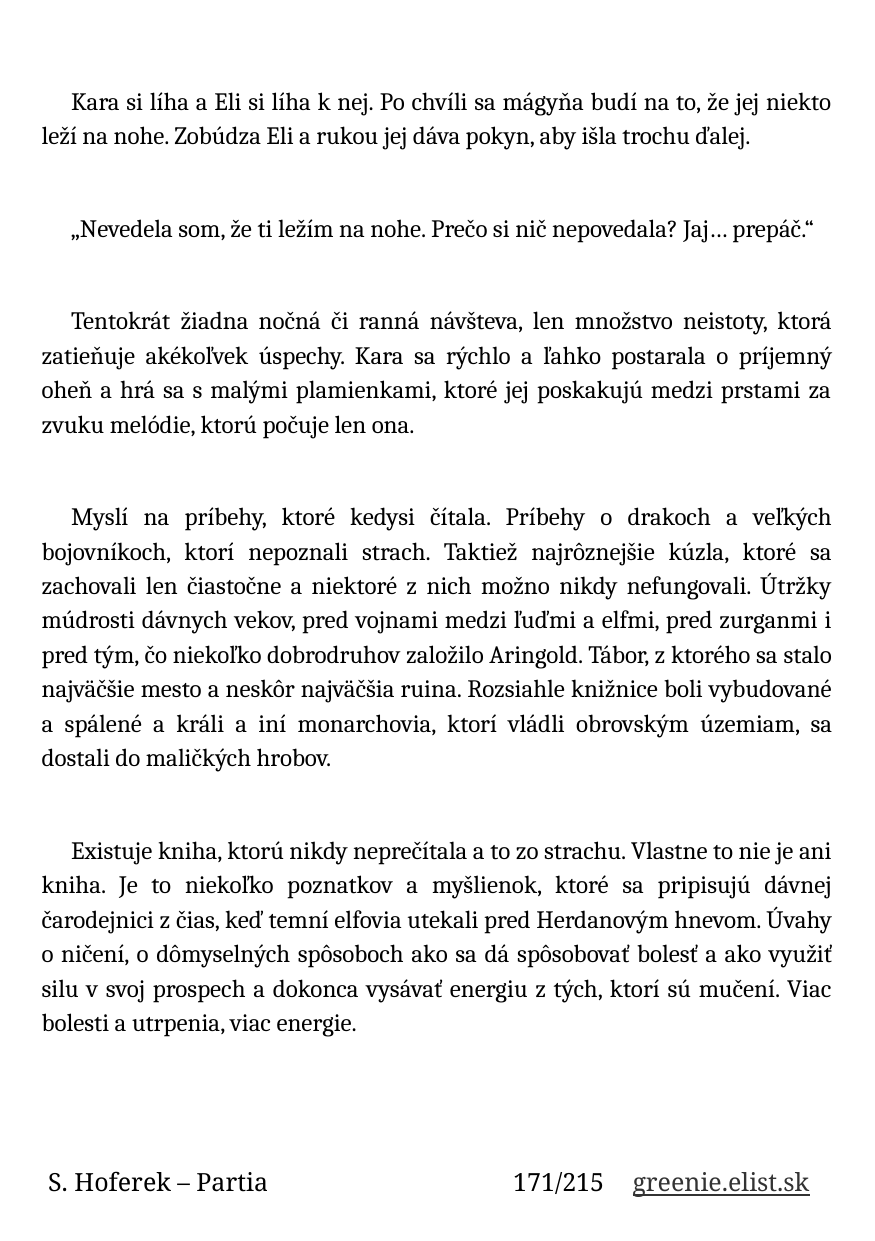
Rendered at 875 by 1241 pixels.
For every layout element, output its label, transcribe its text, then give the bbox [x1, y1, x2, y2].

text Myslí na príbehy, ktoré kedysi čítala. Príbehy o drakoch a veľkých bojovníkoch, ktorí nepoznali strach. Taktiež najrôznejšie kúzla, ktoré sa zachovali len čiastočne a niektoré z nich možno nikdy nefungovali. Útržky múdrosti dávnych vekov, pred vojnami medzi ľuďmi a elfmi, pred zurganmi i pred tým, čo niekoľko dobrodruhov založilo Aringold. Tábor, z ktorého sa stalo najväčšie mesto a neskôr najväčšia ruina. Rozsiahle knižnice boli vybudované a spálené a králi a iní monarchovia, ktorí vládli obrovským územiam, sa dostali do maličkých hrobov. [41, 503, 833, 773]
text Kara si líha a Eli si líha k nej. Po chvíli sa mágyňa budí na to, že jej niekto leží na nohe. Zobúdza Eli a rukou jej dáva pokyn, aby išla trochu ďalej. [41, 88, 833, 151]
text „Nevedela som, že ti ležím na nohe. Prečo si nič nepovedala? Jaj… prepáč.“ [41, 214, 833, 243]
text Tentokrát žiadna nočná či ranná návšteva, len množstvo neistoty, ktorá zatieňuje akékoľvek úspechy. Kara sa rýchlo a ľahko postarala o príjemný oheň a hrá sa s malými plamienkami, ktoré jej poskakujú medzi prstami za zvuku melódie, ktorú počuje len ona. [41, 307, 833, 439]
text Existuje kniha, ktorú nikdy neprečítala a to zo strachu. Vlastne to nie je ani kniha. Je to niekoľko poznatkov a myšlienok, ktoré sa pripisujú dávnej čarodejnici z čias, keď temní elfovia utekali pred Herdanovým hnevom. Úvahy o ničení, o dômyselných spôsoboch ako sa dá spôsobovať bolesť a ako využiť silu v svoj prospech a dokonca vysávať energiu z tých, ktorí sú mučení. Viac bolesti a utrpenia, viac energie. [41, 837, 833, 1038]
